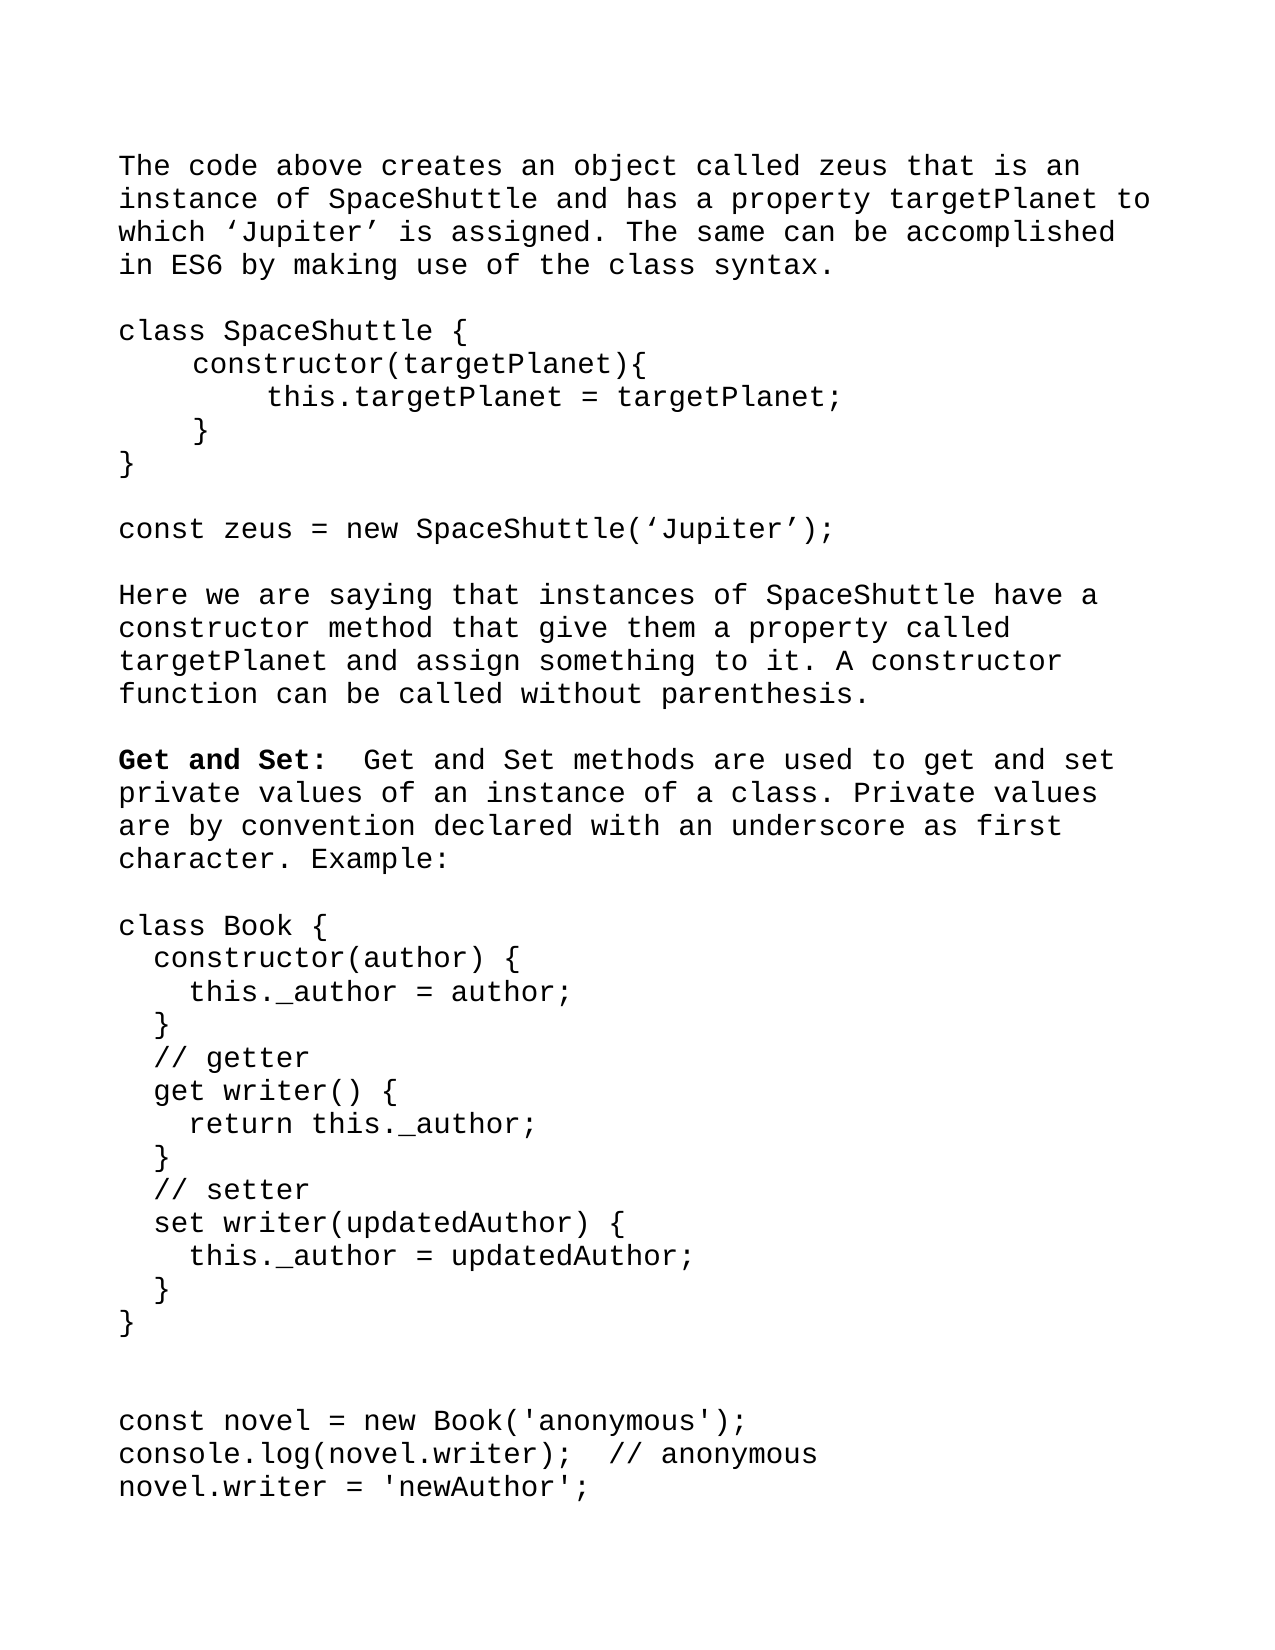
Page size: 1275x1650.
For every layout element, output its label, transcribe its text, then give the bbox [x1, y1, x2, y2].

text const zeus = new SpaceShuttle(‘Jupiter’); [118, 514, 1157, 547]
text return this._author; [118, 1109, 1157, 1142]
text } [118, 448, 1157, 481]
text } [118, 1274, 1157, 1307]
text console.log(novel.writer); // anonymous [118, 1439, 1157, 1472]
text } [118, 1010, 1157, 1043]
text class SpaceShuttle { [118, 316, 1157, 349]
text const novel = new Book('anonymous'); [118, 1406, 1157, 1439]
text // setter [118, 1175, 1157, 1208]
text novel.writer = 'newAuthor'; [118, 1472, 1157, 1505]
text set writer(updatedAuthor) { [118, 1208, 1157, 1241]
text constructor(targetPlanet){ [118, 349, 1157, 382]
text this._author = updatedAuthor; [118, 1241, 1157, 1274]
text this.targetPlanet = targetPlanet; [118, 382, 1157, 415]
text class Book { [118, 911, 1157, 944]
text } [118, 415, 1157, 448]
text } [118, 1142, 1157, 1175]
text this._author = author; [118, 977, 1157, 1010]
text get writer() { [118, 1076, 1157, 1109]
text // getter [118, 1043, 1157, 1076]
text } [118, 1307, 1157, 1340]
text constructor(author) { [118, 944, 1157, 977]
text The code above creates an object called zeus that is an instance of SpaceShuttle and has a property targetPlanet to which ‘Jupiter’ is assigned. The same can be accomplished in ES6 by making use of the class syntax. [118, 151, 1157, 283]
text Get and Set: Get and Set methods are used to get and set private values of an instance of a class. Private values are by convention declared with an underscore as first character. Example: [118, 746, 1157, 878]
text Here we are saying that instances of SpaceShuttle have a constructor method that give them a property called targetPlanet and assign something to it. A constructor function can be called without parenthesis. [118, 580, 1157, 712]
